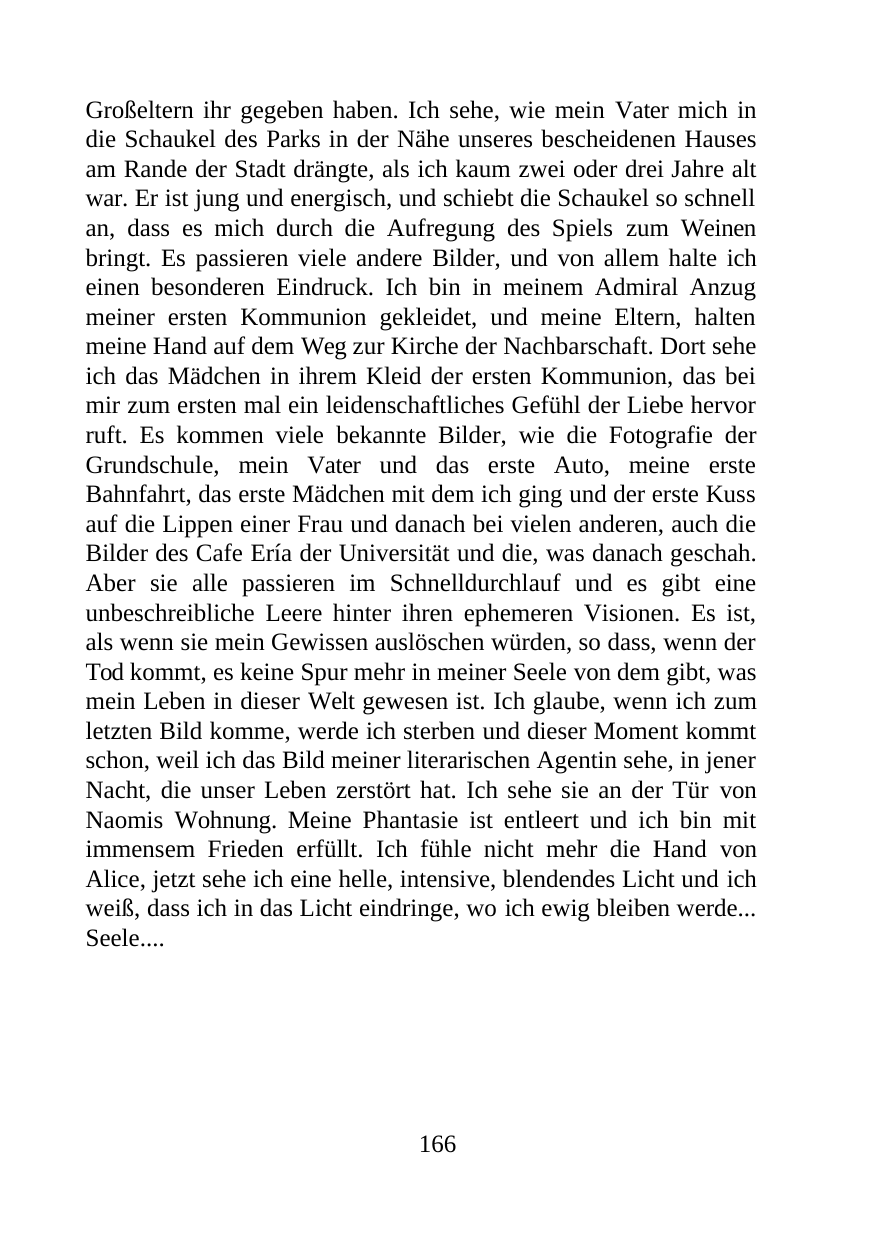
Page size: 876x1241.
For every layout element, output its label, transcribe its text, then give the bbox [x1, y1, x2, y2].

text Großeltern ihr gegeben haben. Ich sehe, wie mein Vater mich in die Schaukel des Parks in der Nähe unseres bescheidenen Hauses am Rande der Stadt drängte, als ich kaum zwei oder drei Jahre alt war. Er ist jung und energisch, und schiebt die Schaukel so schnell an, dass es mich durch die Aufregung des Spiels zum Weinen bringt. Es passieren viele andere Bilder, und von allem halte ich einen besonderen Eindruck. Ich bin in meinem Admiral Anzug meiner ersten Kommunion gekleidet, und meine Eltern, halten meine Hand auf dem Weg zur Kirche der Nachbarschaft. Dort sehe ich das Mädchen in ihrem Kleid der ersten Kommunion, das bei mir zum ersten mal ein leidenschaftliches Gefühl der Liebe hervor ruft. Es kommen viele bekannte Bilder, wie die Fotografie der Grundschule, mein Vater und das erste Auto, meine erste Bahnfahrt, das erste Mädchen mit dem ich ging und der erste Kuss auf die Lippen einer Frau und danach bei vielen anderen, auch die Bilder des Cafe Ería der Universität und die, was danach geschah. Aber sie alle passieren im Schnelldurchlauf und es gibt eine unbeschreibliche Leere hinter ihren ephemeren Visionen. Es ist, als wenn sie mein Gewissen auslöschen würden, so dass, wenn der Tod kommt, es keine Spur mehr in meiner Seele von dem gibt, was mein Leben in dieser Welt gewesen ist. Ich glaube, wenn ich zum letzten Bild komme, werde ich sterben und dieser Moment kommt schon, weil ich das Bild meiner literarischen Agentin sehe, in jener Nacht, die unser Leben zerstört hat. Ich sehe sie an der Tür von Naomis Wohnung. Meine Phantasie ist entleert und ich bin mit immensem Frieden erfüllt. Ich fühle nicht mehr die Hand von Alice, jetzt sehe ich eine helle, intensive, blendendes Licht und ich weiß, dass ich in das Licht eindringe, wo ich ewig bleiben werde... Seele.... [85, 95, 757, 952]
